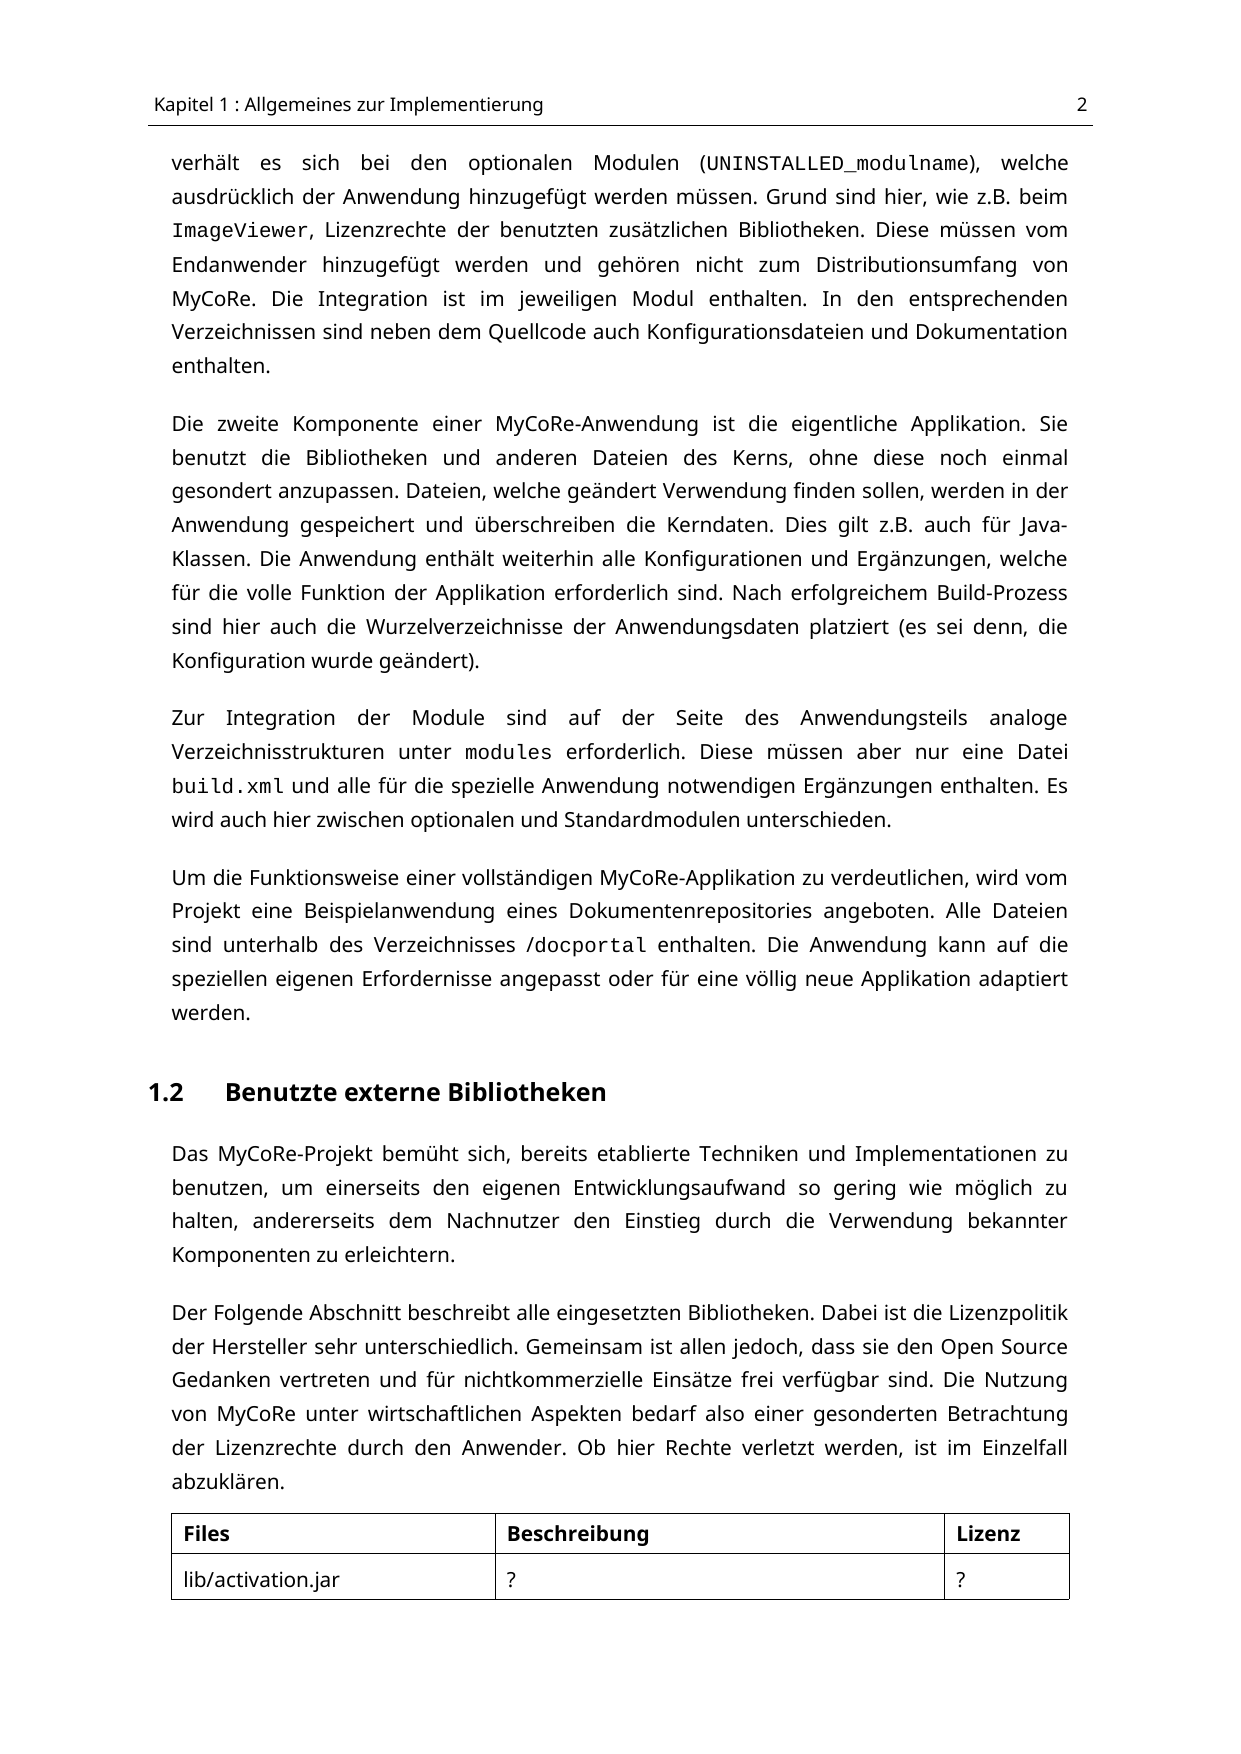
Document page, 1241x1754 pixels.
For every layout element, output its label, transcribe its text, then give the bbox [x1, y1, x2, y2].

table_header Beschreibung [496, 1514, 944, 1553]
text Zur Integration der Module sind auf der Seite des Anwendungsteils analoge Verzeichnisstrukturen unter modules erforderlich. Diese müssen aber nur eine Datei build.xml und alle für die spezielle Anwendung notwendigen Ergänzungen enthalten. Es wird auch hier zwischen optionalen und Standardmodulen unterschieden. [171, 703, 1069, 833]
text Der Folgende Abschnitt beschreibt alle eingesetzten Bibliotheken. Dabei ist die Lizenzpolitik der Hersteller sehr unterschiedlich. Gemeinsam ist allen jedoch, dass sie den Open Source Gedanken vertreten und für nichtkommerzielle Einsätze frei verfügbar sind. Die Nutzung von MyCoRe unter wirtschaftlichen Aspekten bedarf also einer gesonderten Betrachtung der Lizenzrechte durch den Anwender. Ob hier Rechte verletzt werden, ist im Einzelfall abzuklären. [171, 1298, 1069, 1495]
table_header Lizenz [945, 1514, 1069, 1553]
table_header Files [172, 1514, 495, 1553]
text verhält es sich bei den optionalen Modulen (UNINSTALLED_modulname), welche ausdrücklich der Anwendung hinzugefügt werden müssen. Grund sind hier, wie z.B. beim ImageViewer, Lizenzrechte der benutzten zusätzlichen Bibliotheken. Diese müssen vom Endanwender hinzugefügt werden und gehören nicht zum Distributionsumfang von MyCoRe. Die Integration ist im jeweiligen Modul enthalten. In den entsprechenden Verzeichnissen sind neben dem Quellcode auch Konfigurationsdateien und Dokumentation enthalten. [171, 148, 1069, 379]
subtitle Benutzte externe Bibliotheken [148, 1075, 1092, 1109]
table_cell ? [945, 1554, 1069, 1599]
text Die zweite Komponente einer MyCoRe-Anwendung ist die eigentliche Applikation. Sie benutzt die Bibliotheken und anderen Dateien des Kerns, ohne diese noch einmal gesondert anzupassen. Dateien, welche geändert Verwendung finden sollen, werden in der Anwendung gespeichert und überschreiben die Kerndaten. Dies gilt z.B. auch für Java-Klassen. Die Anwendung enthält weiterhin alle Konfigurationen und Ergänzungen, welche für die volle Funktion der Applikation erforderlich sind. Nach erfolgreichem Build-Prozess sind hier auch die Wurzelverzeichnisse der Anwendungsdaten platziert (es sei denn, die Konfiguration wurde geändert). [171, 409, 1069, 674]
table_cell ? [496, 1554, 944, 1599]
text Das MyCoRe-Projekt bemüht sich, bereits etablierte Techniken und Implementationen zu benutzen, um einerseits den eigenen Entwicklungsaufwand so gering wie möglich zu halten, andererseits dem Nachnutzer den Einstieg durch die Verwendung bekannter Komponenten zu erleichtern. [171, 1139, 1069, 1269]
table_cell lib/activation.jar [172, 1554, 495, 1599]
text Um die Funktionsweise einer vollständigen MyCoRe-Applikation zu verdeutlichen, wird vom Projekt eine Beispielanwendung eines Dokumentenrepositories angeboten. Alle Dateien sind unterhalb des Verzeichnisses /docportal enthalten. Die Anwendung kann auf die speziellen eigenen Erfordernisse angepasst oder für eine völlig neue Applikation adaptiert werden. [171, 863, 1069, 1027]
